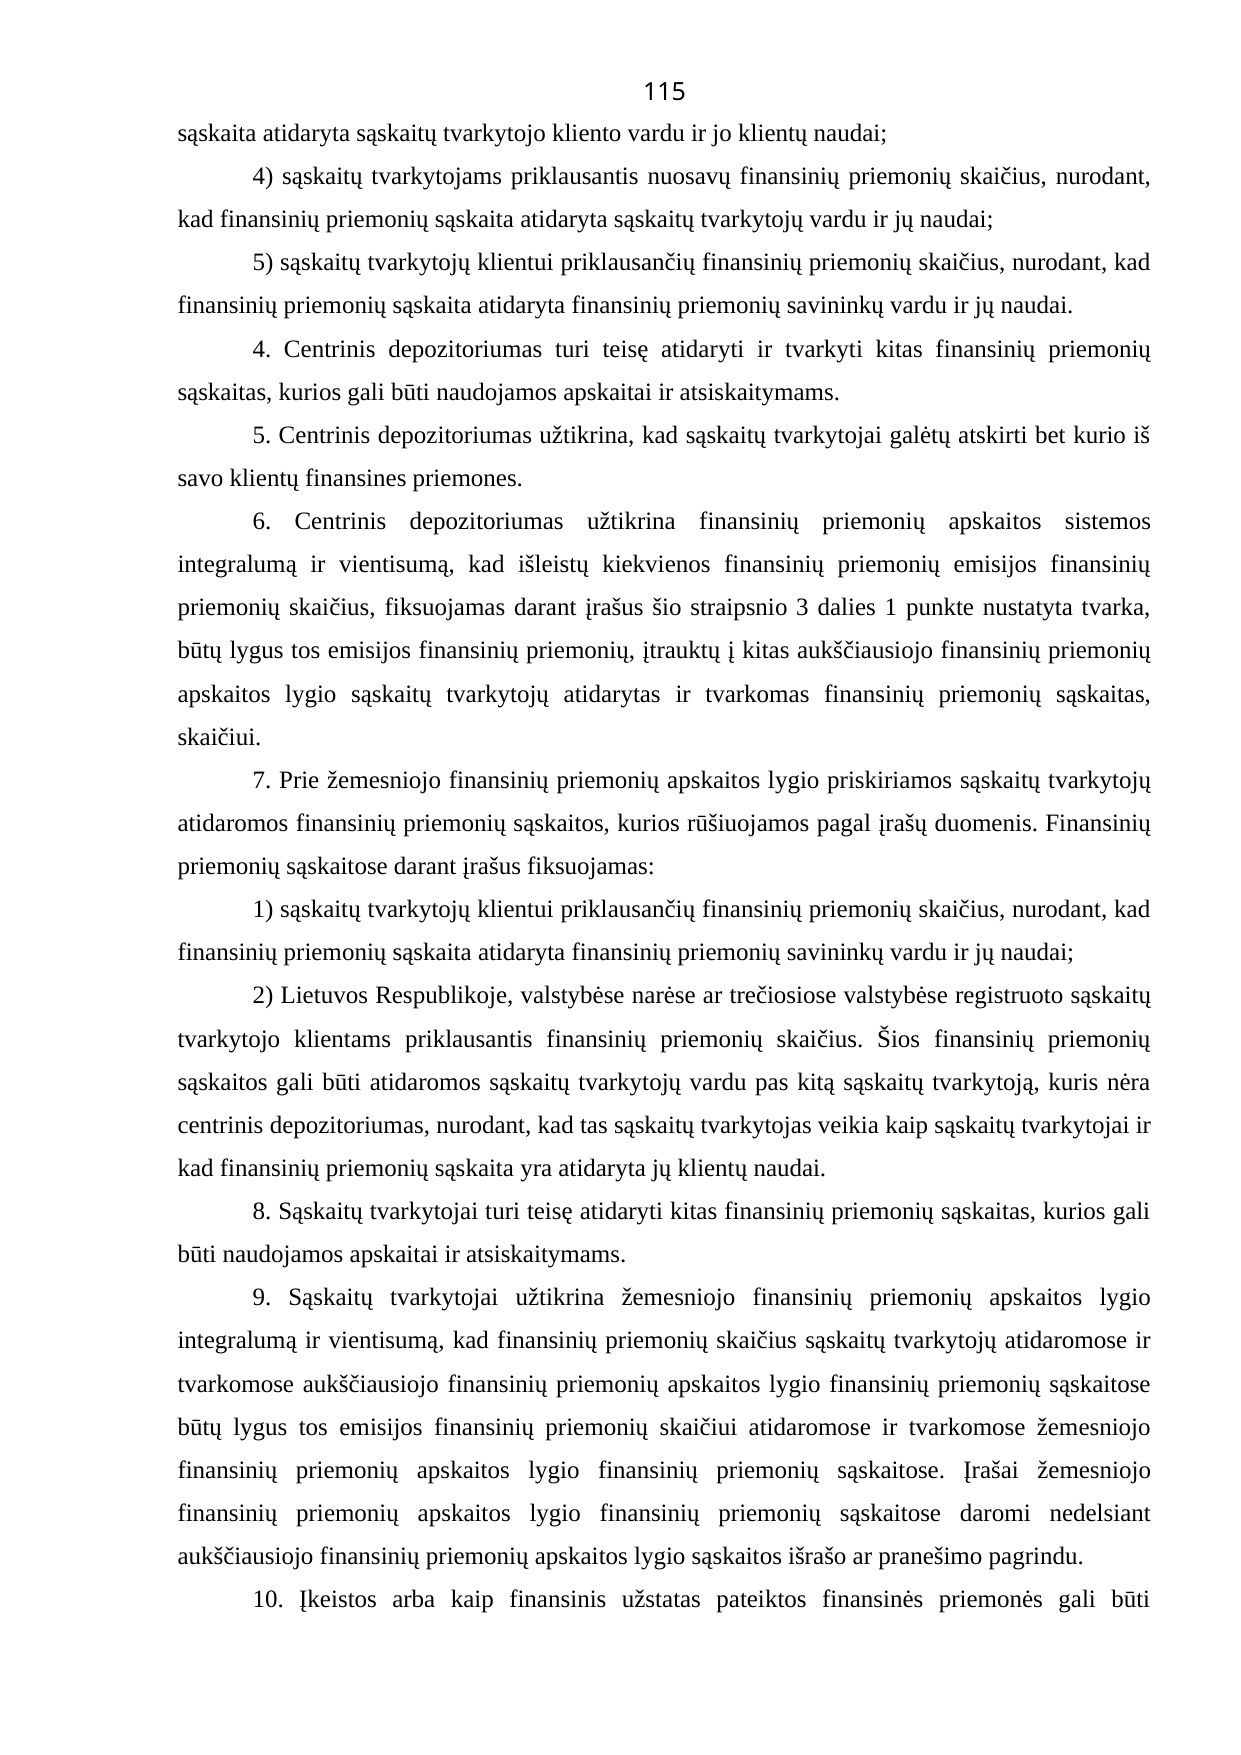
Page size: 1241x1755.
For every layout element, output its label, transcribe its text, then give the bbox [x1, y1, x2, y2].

text 5. Centrinis depozitoriumas užtikrina, kad sąskaitų tvarkytojai galėtų atskirti bet kurio iš savo klientų finansines priemones. [177, 420, 1152, 492]
text sąskaita atidaryta sąskaitų tvarkytojo kliento vardu ir jo klientų naudai; [177, 118, 1152, 147]
text 1) sąskaitų tvarkytojų klientui priklausančių finansinių priemonių skaičius, nurodant, kad finansinių priemonių sąskaita atidaryta finansinių priemonių savininkų vardu ir jų naudai; [177, 894, 1152, 966]
text 9. Sąskaitų tvarkytojai užtikrina žemesniojo finansinių priemonių apskaitos lygio integralumą ir vientisumą, kad finansinių priemonių skaičius sąskaitų tvarkytojų atidaromose ir tvarkomose aukščiausiojo finansinių priemonių apskaitos lygio finansinių priemonių sąskaitose būtų lygus tos emisijos finansinių priemonių skaičiui atidaromose ir tvarkomose žemesniojo finansinių priemonių apskaitos lygio finansinių priemonių sąskaitose. Įrašai žemesniojo finansinių priemonių apskaitos lygio finansinių priemonių sąskaitose daromi nedelsiant aukščiausiojo finansinių priemonių apskaitos lygio sąskaitos išrašo ar pranešimo pagrindu. [177, 1282, 1152, 1570]
text 6. Centrinis depozitoriumas užtikrina finansinių priemonių apskaitos sistemos integralumą ir vientisumą, kad išleistų kiekvienos finansinių priemonių emisijos finansinių priemonių skaičius, fiksuojamas darant įrašus šio straipsnio 3 dalies 1 punkte nustatyta tvarka, būtų lygus tos emisijos finansinių priemonių, įtrauktų į kitas aukščiausiojo finansinių priemonių apskaitos lygio sąskaitų tvarkytojų atidarytas ir tvarkomas finansinių priemonių sąskaitas, skaičiui. [177, 506, 1152, 751]
text 10. Įkeistos arba kaip finansinis užstatas pateiktos finansinės priemonės gali būti [177, 1584, 1152, 1613]
text 4) sąskaitų tvarkytojams priklausantis nuosavų finansinių priemonių skaičius, nurodant, kad finansinių priemonių sąskaita atidaryta sąskaitų tvarkytojų vardu ir jų naudai; [177, 161, 1152, 233]
text 2) Lietuvos Respublikoje, valstybėse narėse ar trečiosiose valstybėse registruoto sąskaitų tvarkytojo klientams priklausantis finansinių priemonių skaičius. Šios finansinių priemonių sąskaitos gali būti atidaromos sąskaitų tvarkytojų vardu pas kitą sąskaitų tvarkytoją, kuris nėra centrinis depozitoriumas, nurodant, kad tas sąskaitų tvarkytojas veikia kaip sąskaitų tvarkytojai ir kad finansinių priemonių sąskaita yra atidaryta jų klientų naudai. [177, 981, 1152, 1182]
text 8. Sąskaitų tvarkytojai turi teisę atidaryti kitas finansinių priemonių sąskaitas, kurios gali būti naudojamos apskaitai ir atsiskaitymams. [177, 1196, 1152, 1268]
text 4. Centrinis depozitoriumas turi teisę atidaryti ir tvarkyti kitas finansinių priemonių sąskaitas, kurios gali būti naudojamos apskaitai ir atsiskaitymams. [177, 334, 1152, 406]
text 5) sąskaitų tvarkytojų klientui priklausančių finansinių priemonių skaičius, nurodant, kad finansinių priemonių sąskaita atidaryta finansinių priemonių savininkų vardu ir jų naudai. [177, 247, 1152, 319]
text 7. Prie žemesniojo finansinių priemonių apskaitos lygio priskiriamos sąskaitų tvarkytojų atidaromos finansinių priemonių sąskaitos, kurios rūšiuojamos pagal įrašų duomenis. Finansinių priemonių sąskaitose darant įrašus fiksuojamas: [177, 765, 1152, 880]
